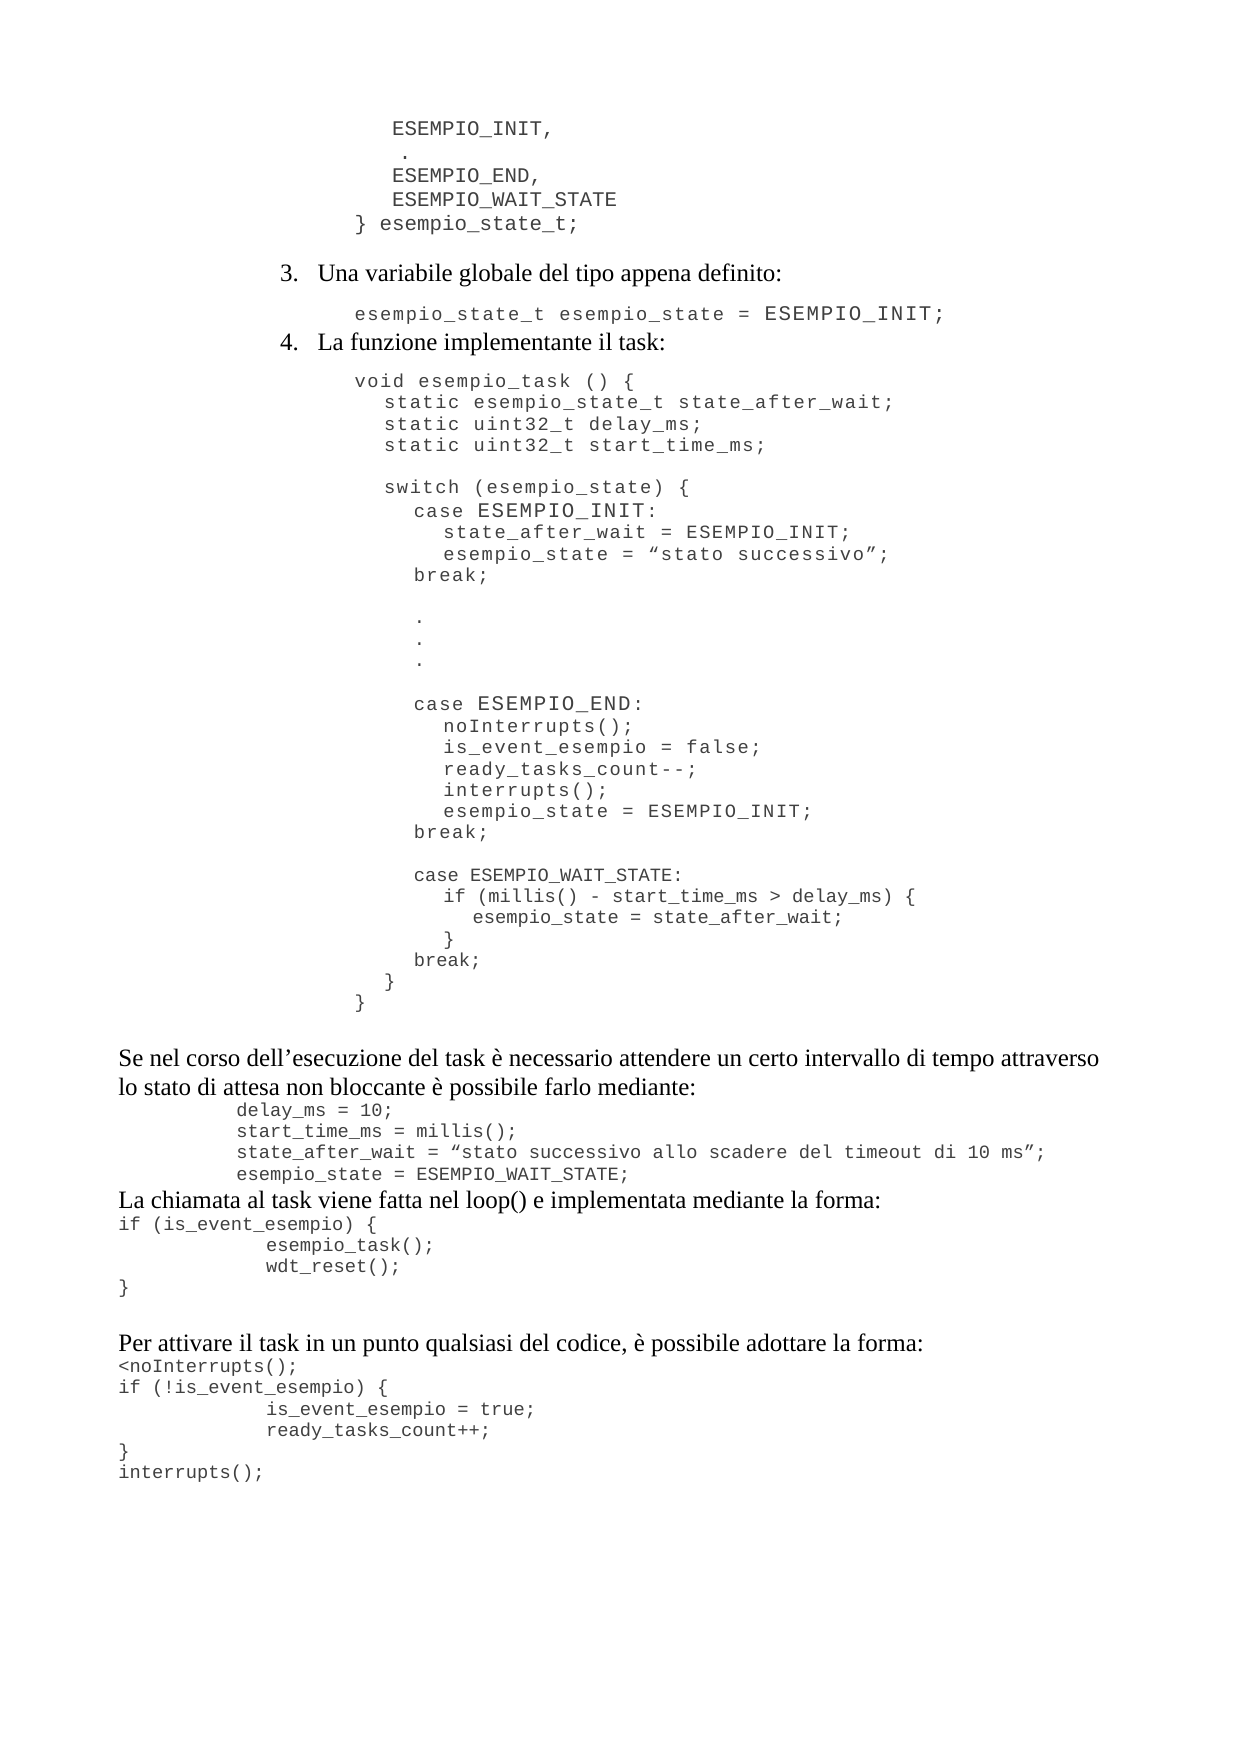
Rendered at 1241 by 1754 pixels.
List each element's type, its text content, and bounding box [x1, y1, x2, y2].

text case ESEMPIO_WAIT_STATE: [325, 866, 1122, 887]
text } [325, 929, 1122, 951]
subtitle switch (esempio_state) { [325, 478, 1122, 499]
text } [325, 993, 1122, 1014]
subtitle static uint32_t start_time_ms; [325, 436, 1122, 457]
text <noInterrupts(); [118, 1357, 1122, 1378]
text esempio_task(); [207, 1236, 1122, 1257]
text esempio_state = state_after_wait; [325, 908, 1122, 929]
text delay_ms = 10; [207, 1101, 1122, 1122]
text is_event_esempio = true; [207, 1399, 1122, 1421]
subtitle ready_tasks_count--; [325, 759, 1122, 781]
text if (is_event_esempio) { [118, 1214, 1122, 1236]
text } esempio_state_t; [325, 213, 1122, 236]
text . [325, 142, 1122, 165]
text } [118, 1442, 1122, 1463]
text esempio_state = ESEMPIO_WAIT_STATE; [207, 1164, 1122, 1186]
text } [118, 1278, 1122, 1299]
text . [325, 651, 1122, 672]
text Se nel corso dell’esecuzione del task è necessario attendere un certo intervallo di tempo attraverso lo stato di attesa non bloccante è possibile farlo mediante: [118, 1043, 1122, 1101]
text ESEMPIO_INIT, [325, 118, 1122, 142]
subtitle void esempio_task () { [325, 372, 1122, 393]
subtitle esempio_state = “stato successivo”; [325, 544, 1122, 566]
text if (millis() - start_time_ms > delay_ms) { [325, 887, 1122, 908]
text Per attivare il task in un punto qualsiasi del codice, è possibile adottare la forma: [118, 1328, 1122, 1357]
subtitle case ESEMPIO_INIT: [325, 499, 1122, 523]
subtitle break; [325, 823, 1122, 844]
subtitle esempio_state = ESEMPIO_INIT; [325, 802, 1122, 823]
subtitle break; [325, 566, 1122, 587]
text break; [325, 951, 1122, 972]
text if (!is_event_esempio) { [118, 1378, 1122, 1399]
text start_time_ms = millis(); [207, 1122, 1122, 1143]
subtitle static esempio_state_t state_after_wait; [325, 393, 1122, 414]
subtitle interrupts(); [325, 781, 1122, 802]
subtitle case ESEMPIO_END: [325, 693, 1122, 717]
list Una variabile globale del tipo appena definito: [280, 258, 1122, 286]
subtitle noInterrupts(); [325, 717, 1122, 738]
text ESEMPIO_WAIT_STATE [325, 189, 1122, 213]
text ESEMPIO_END, [325, 165, 1122, 189]
text . [325, 608, 1122, 629]
text } [325, 972, 1122, 993]
subtitle state_after_wait = ESEMPIO_INIT; [325, 523, 1122, 544]
text . [325, 629, 1122, 651]
subtitle static uint32_t delay_ms; [325, 414, 1122, 436]
text state_after_wait = “stato successivo allo scadere del timeout di 10 ms”; [207, 1143, 1122, 1164]
text wdt_reset(); [207, 1257, 1122, 1278]
list La funzione implementante il task: [280, 327, 1122, 355]
text interrupts(); [118, 1463, 1122, 1484]
text La chiamata al task viene fatta nel loop() e implementata mediante la forma: [118, 1186, 1122, 1214]
text ready_tasks_count++; [207, 1421, 1122, 1442]
subtitle is_event_esempio = false; [325, 738, 1122, 759]
subtitle esempio_state_t esempio_state = ESEMPIO_INIT; [325, 303, 1122, 327]
